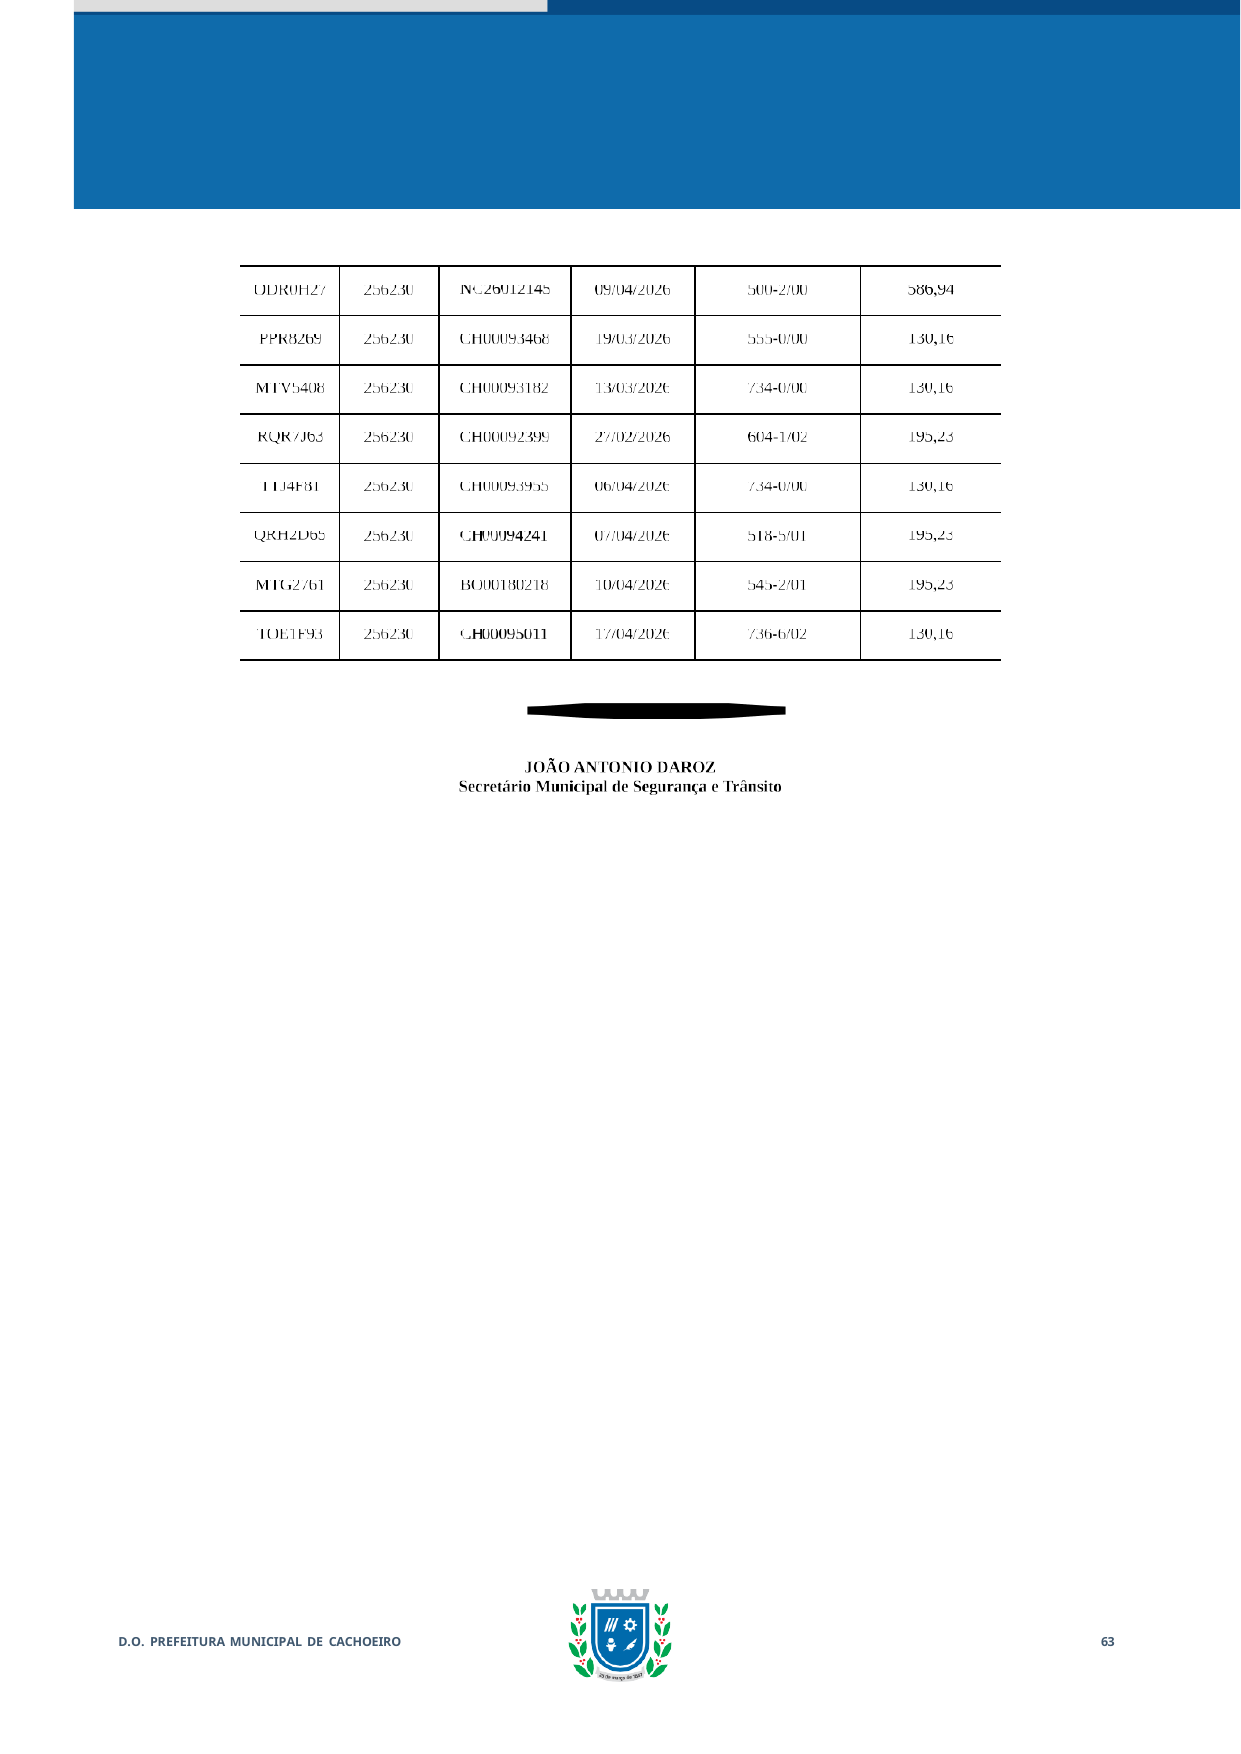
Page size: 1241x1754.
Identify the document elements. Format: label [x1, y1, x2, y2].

picture [595, 531, 669, 541]
picture [596, 629, 669, 639]
picture [748, 334, 807, 344]
table_cell [572, 464, 694, 512]
table_cell [440, 464, 570, 512]
picture [748, 629, 806, 639]
table_cell [240, 612, 339, 659]
picture [460, 285, 482, 294]
table_cell [861, 316, 1001, 364]
table_cell [340, 366, 438, 413]
picture [748, 432, 807, 442]
picture [255, 531, 325, 542]
picture [748, 285, 807, 295]
table_header [696, 267, 860, 315]
picture [596, 383, 669, 393]
picture [259, 334, 321, 344]
picture [364, 580, 413, 590]
table_cell [861, 464, 1001, 512]
table_cell [696, 316, 860, 364]
picture [364, 285, 413, 295]
picture [364, 383, 413, 393]
table_cell [340, 316, 438, 364]
table_cell [696, 366, 860, 413]
table_cell [240, 464, 339, 512]
picture [460, 629, 547, 639]
picture [1094, 1631, 1125, 1651]
picture [255, 580, 324, 590]
table_header [861, 267, 1001, 315]
table_cell [572, 612, 694, 659]
picture [484, 285, 550, 294]
picture [364, 432, 413, 442]
table_cell [240, 366, 339, 413]
picture [748, 580, 806, 590]
table_cell [861, 366, 1001, 413]
table_cell [696, 464, 860, 512]
table_cell [440, 562, 570, 610]
picture [909, 482, 953, 493]
picture [909, 531, 953, 542]
table_cell [696, 612, 860, 659]
table_cell [240, 316, 339, 364]
table_cell [572, 513, 694, 561]
picture [364, 334, 413, 344]
picture [908, 285, 954, 297]
table_header [440, 267, 570, 315]
picture [596, 580, 669, 590]
picture [257, 432, 323, 444]
picture [255, 383, 324, 393]
table_header [340, 267, 438, 315]
picture [596, 334, 670, 344]
table_cell [240, 562, 339, 610]
picture [568, 1589, 672, 1682]
table_cell [861, 415, 1001, 462]
picture [909, 334, 954, 346]
table_cell [440, 316, 570, 364]
table_cell [340, 513, 438, 561]
table_cell [861, 562, 1001, 610]
picture [460, 580, 548, 590]
picture [73, 0, 1241, 209]
picture [909, 432, 953, 444]
table_cell [696, 513, 860, 561]
table_cell [572, 415, 694, 462]
table_cell [696, 415, 860, 462]
table_cell [340, 415, 438, 462]
picture [909, 383, 953, 395]
table_header [572, 267, 694, 315]
table_cell [240, 415, 339, 462]
picture [595, 482, 669, 491]
table_cell [440, 366, 570, 413]
picture [116, 1631, 404, 1651]
picture [364, 629, 413, 639]
picture [459, 758, 781, 795]
picture [748, 531, 806, 541]
picture [454, 703, 786, 719]
table_cell [572, 366, 694, 413]
picture [460, 334, 549, 344]
table_cell [340, 562, 438, 610]
table_cell [240, 513, 339, 561]
table_cell [861, 612, 1001, 659]
picture [460, 432, 549, 442]
table_cell [572, 562, 694, 610]
picture [595, 285, 670, 295]
picture [595, 432, 670, 442]
picture [460, 482, 548, 491]
picture [364, 531, 413, 541]
table_cell [440, 513, 570, 561]
picture [909, 580, 953, 592]
picture [748, 383, 807, 393]
table_cell [340, 464, 438, 512]
table_cell [696, 562, 860, 610]
picture [255, 285, 326, 295]
picture [460, 531, 547, 541]
picture [260, 482, 319, 491]
table_header [240, 267, 339, 315]
picture [364, 482, 413, 491]
picture [460, 383, 548, 393]
picture [257, 629, 322, 639]
picture [748, 482, 807, 491]
picture [909, 629, 953, 641]
table_cell [440, 612, 570, 659]
table_cell [572, 316, 694, 364]
table_cell [440, 415, 570, 462]
table_cell [861, 513, 1001, 561]
table_cell [340, 612, 438, 659]
